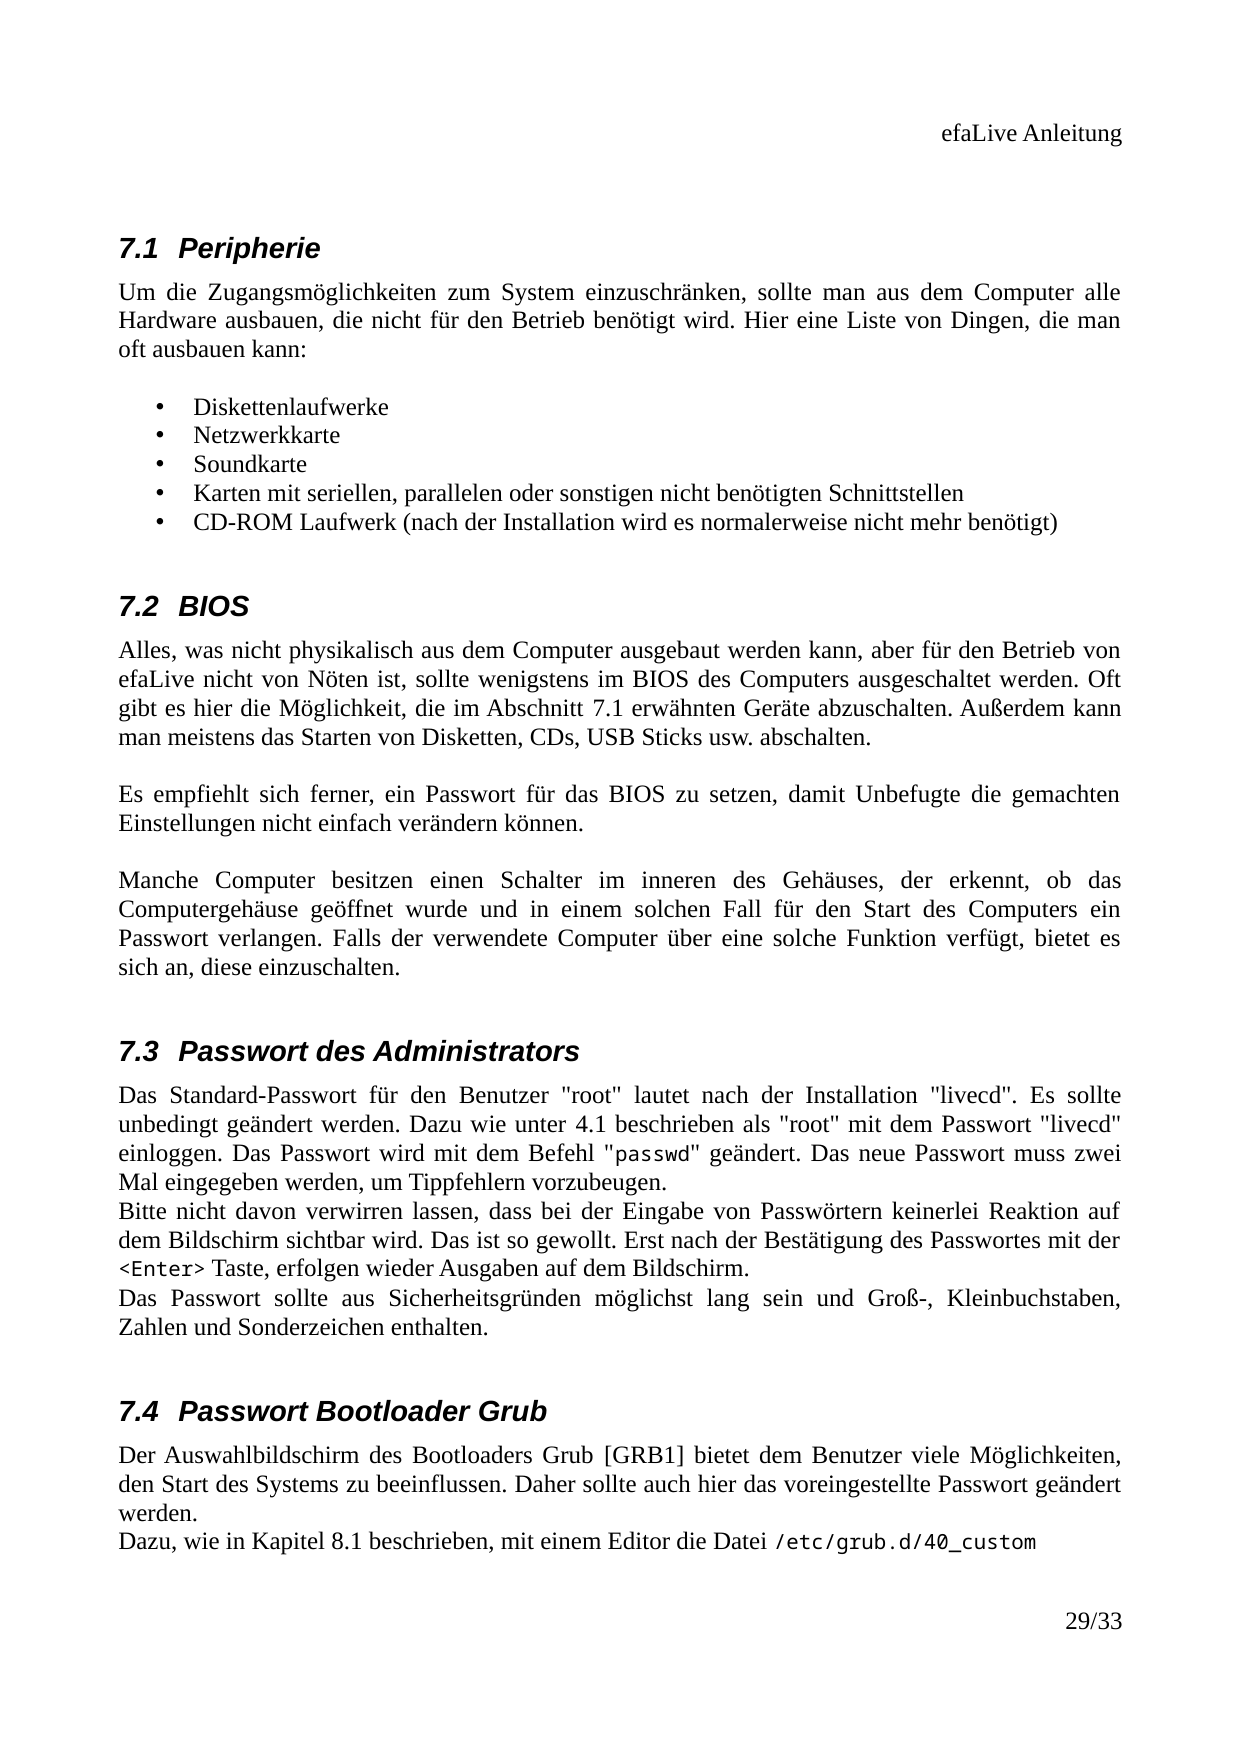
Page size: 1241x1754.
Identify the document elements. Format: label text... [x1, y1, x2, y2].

text Das Standard-Passwort für den Benutzer "root" lautet nach der Installation "livecd". Es sollte unbedingt geändert werden. Dazu wie unter 4.1 beschrieben als "root" mit dem Passwort "livecd" einloggen. Das Passwort wird mit dem Befehl "passwd" geändert. Das neue Passwort muss zwei Mal eingegeben werden, um Tippfehlern vorzubeugen. [118, 1080, 1122, 1196]
text Es empfiehlt sich ferner, ein Passwort für das BIOS zu setzen, damit Unbefugte die gemachten Einstellungen nicht einfach verändern können. [118, 779, 1122, 837]
list Netzwerkkarte [156, 421, 1122, 449]
subtitle Passwort Bootloader Grub [118, 1394, 1122, 1428]
list Karten mit seriellen, parallelen oder sonstigen nicht benötigten Schnittstellen [156, 478, 1122, 507]
text Bitte nicht davon verwirren lassen, dass bei der Eingabe von Passwörtern keinerlei Reaktion auf dem Bildschirm sichtbar wird. Das ist so gewollt. Erst nach der Bestätigung des Passwortes mit der <Enter> Taste, erfolgen wieder Ausgaben auf dem Bildschirm. [118, 1196, 1122, 1283]
subtitle Passwort des Administrators [118, 1034, 1122, 1068]
text Das Passwort sollte aus Sicherheitsgründen möglichst lang sein und Groß-, Kleinbuchstaben, Zahlen und Sonderzeichen enthalten. [118, 1283, 1122, 1340]
text Manche Computer besitzen einen Schalter im inneren des Gehäuses, der erkennt, ob das Computergehäuse geöffnet wurde und in einem solchen Fall für den Start des Computers ein Passwort verlangen. Falls der verwendete Computer über eine solche Funktion verfügt, bietet es sich an, diese einzuschalten. [118, 865, 1122, 980]
text Der Auswahlbildschirm des Bootloaders Grub [GRB1] bietet dem Benutzer viele Möglichkeiten, den Start des Systems zu beeinflussen. Daher sollte auch hier das voreingestellte Passwort geändert werden. [118, 1440, 1122, 1526]
text Um die Zugangsmöglichkeiten zum System einzuschränken, sollte man aus dem Computer alle Hardware ausbauen, die nicht für den Betrieb benötigt wird. Hier eine Liste von Dingen, die man oft ausbauen kann: [118, 277, 1122, 363]
subtitle BIOS [118, 589, 1122, 623]
text Alles, was nicht physikalisch aus dem Computer ausgebaut werden kann, aber für den Betrieb von efaLive nicht von Nöten ist, sollte wenigstens im BIOS des Computers ausgeschaltet werden. Oft gibt es hier die Möglichkeit, die im Abschnitt 7.1 erwähnten Geräte abzuschalten. Außerdem kann man meistens das Starten von Disketten, CDs, USB Sticks usw. abschalten. [118, 635, 1122, 750]
list CD-ROM Laufwerk (nach der Installation wird es normalerweise nicht mehr benötigt) [156, 507, 1122, 536]
list Soundkarte [156, 449, 1122, 478]
subtitle Peripherie [118, 231, 1122, 264]
list Diskettenlaufwerke [156, 392, 1122, 421]
text Dazu, wie in Kapitel 8.1 beschrieben, mit einem Editor die Datei /etc/grub.d/40_custom [118, 1526, 1122, 1556]
